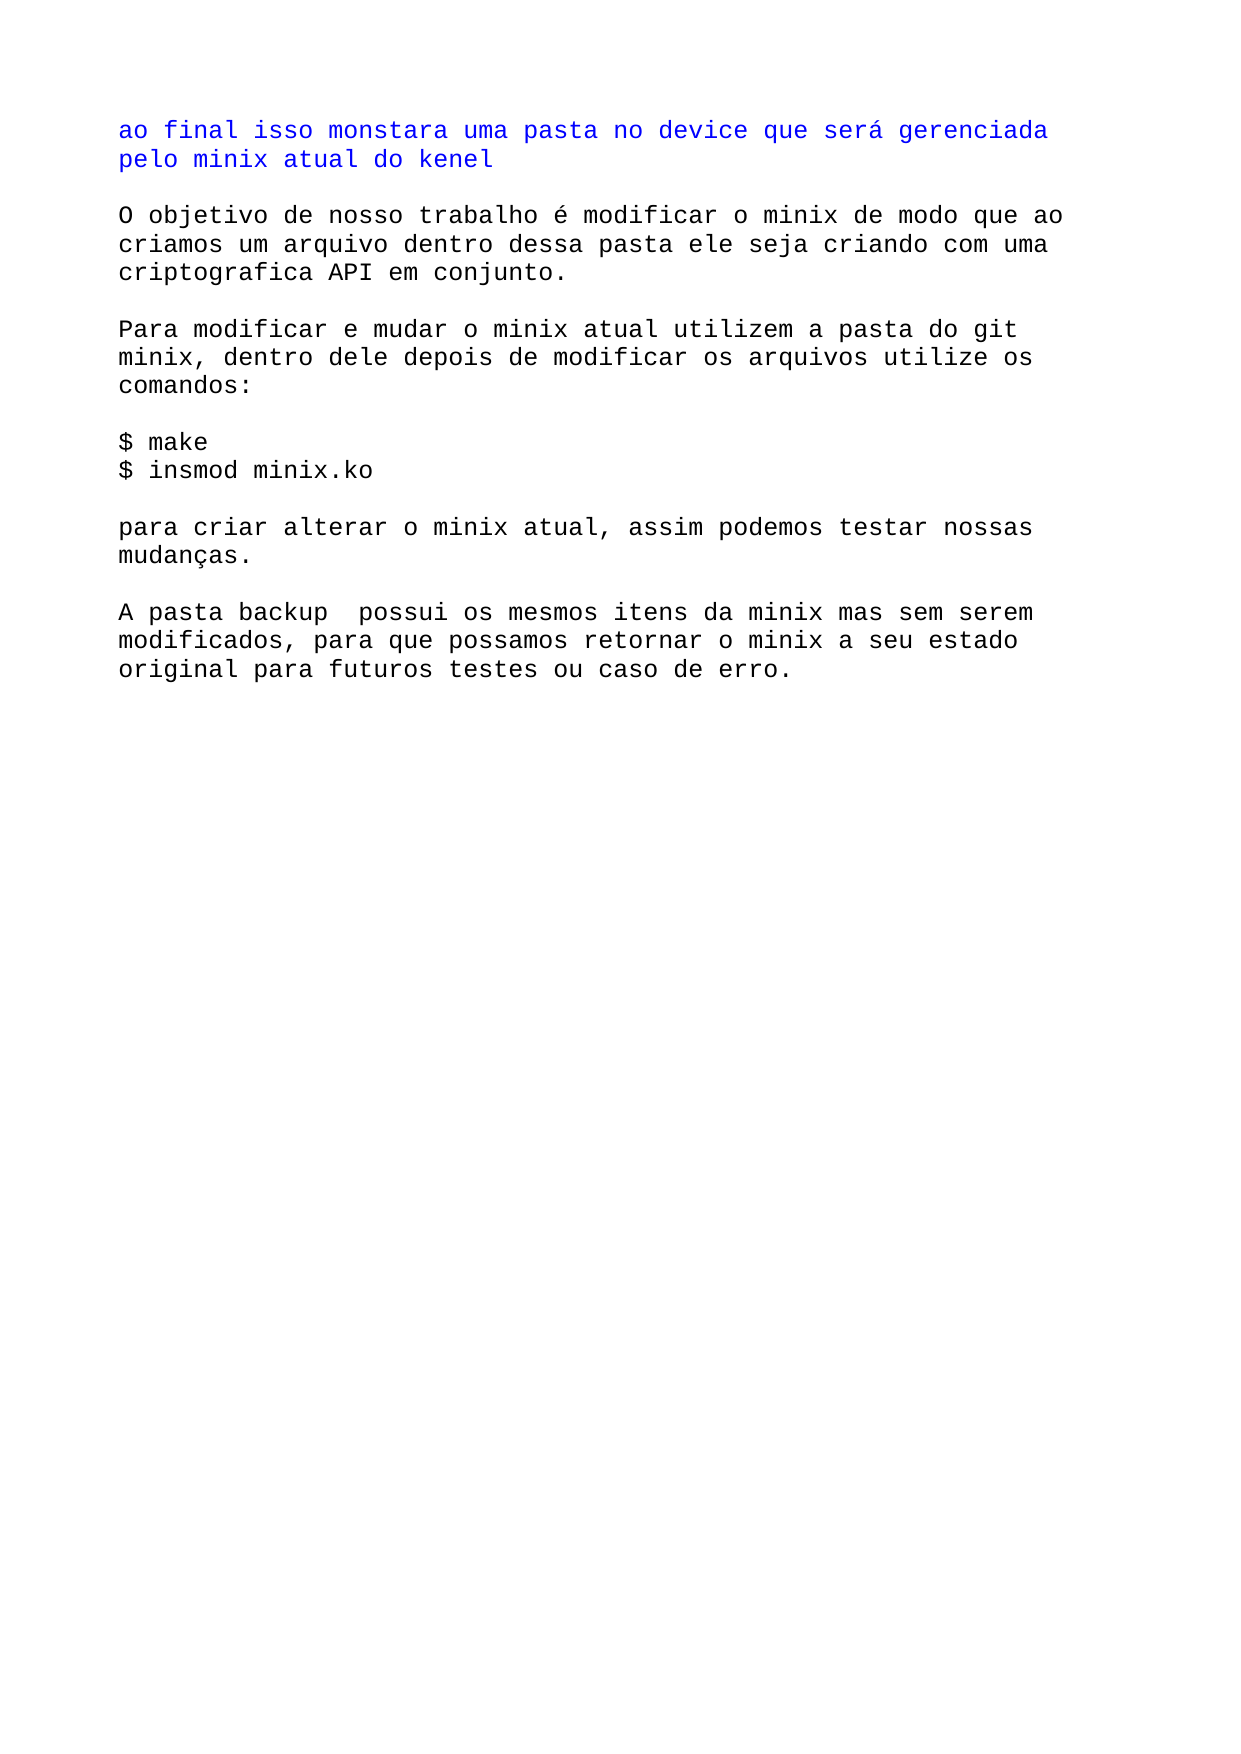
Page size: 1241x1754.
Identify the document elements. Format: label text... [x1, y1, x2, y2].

text ao final isso monstara uma pasta no device que será gerenciada pelo minix atual do kenel [118, 118, 1122, 175]
text Para modificar e mudar o minix atual utilizem a pasta do git minix, dentro dele depois de modificar os arquivos utilize os comandos: [118, 316, 1122, 401]
text para criar alterar o minix atual, assim podemos testar nossas mudanças. [118, 515, 1122, 571]
text $ insmod minix.ko [118, 458, 1122, 486]
text A pasta backup possui os mesmos itens da minix mas sem serem modificados, para que possamos retornar o minix a seu estado original para futuros testes ou caso de erro. [118, 600, 1122, 685]
text O objetivo de nosso trabalho é modificar o minix de modo que ao criamos um arquivo dentro dessa pasta ele seja criando com uma criptografica API em conjunto. [118, 203, 1122, 288]
text $ make [118, 430, 1122, 458]
